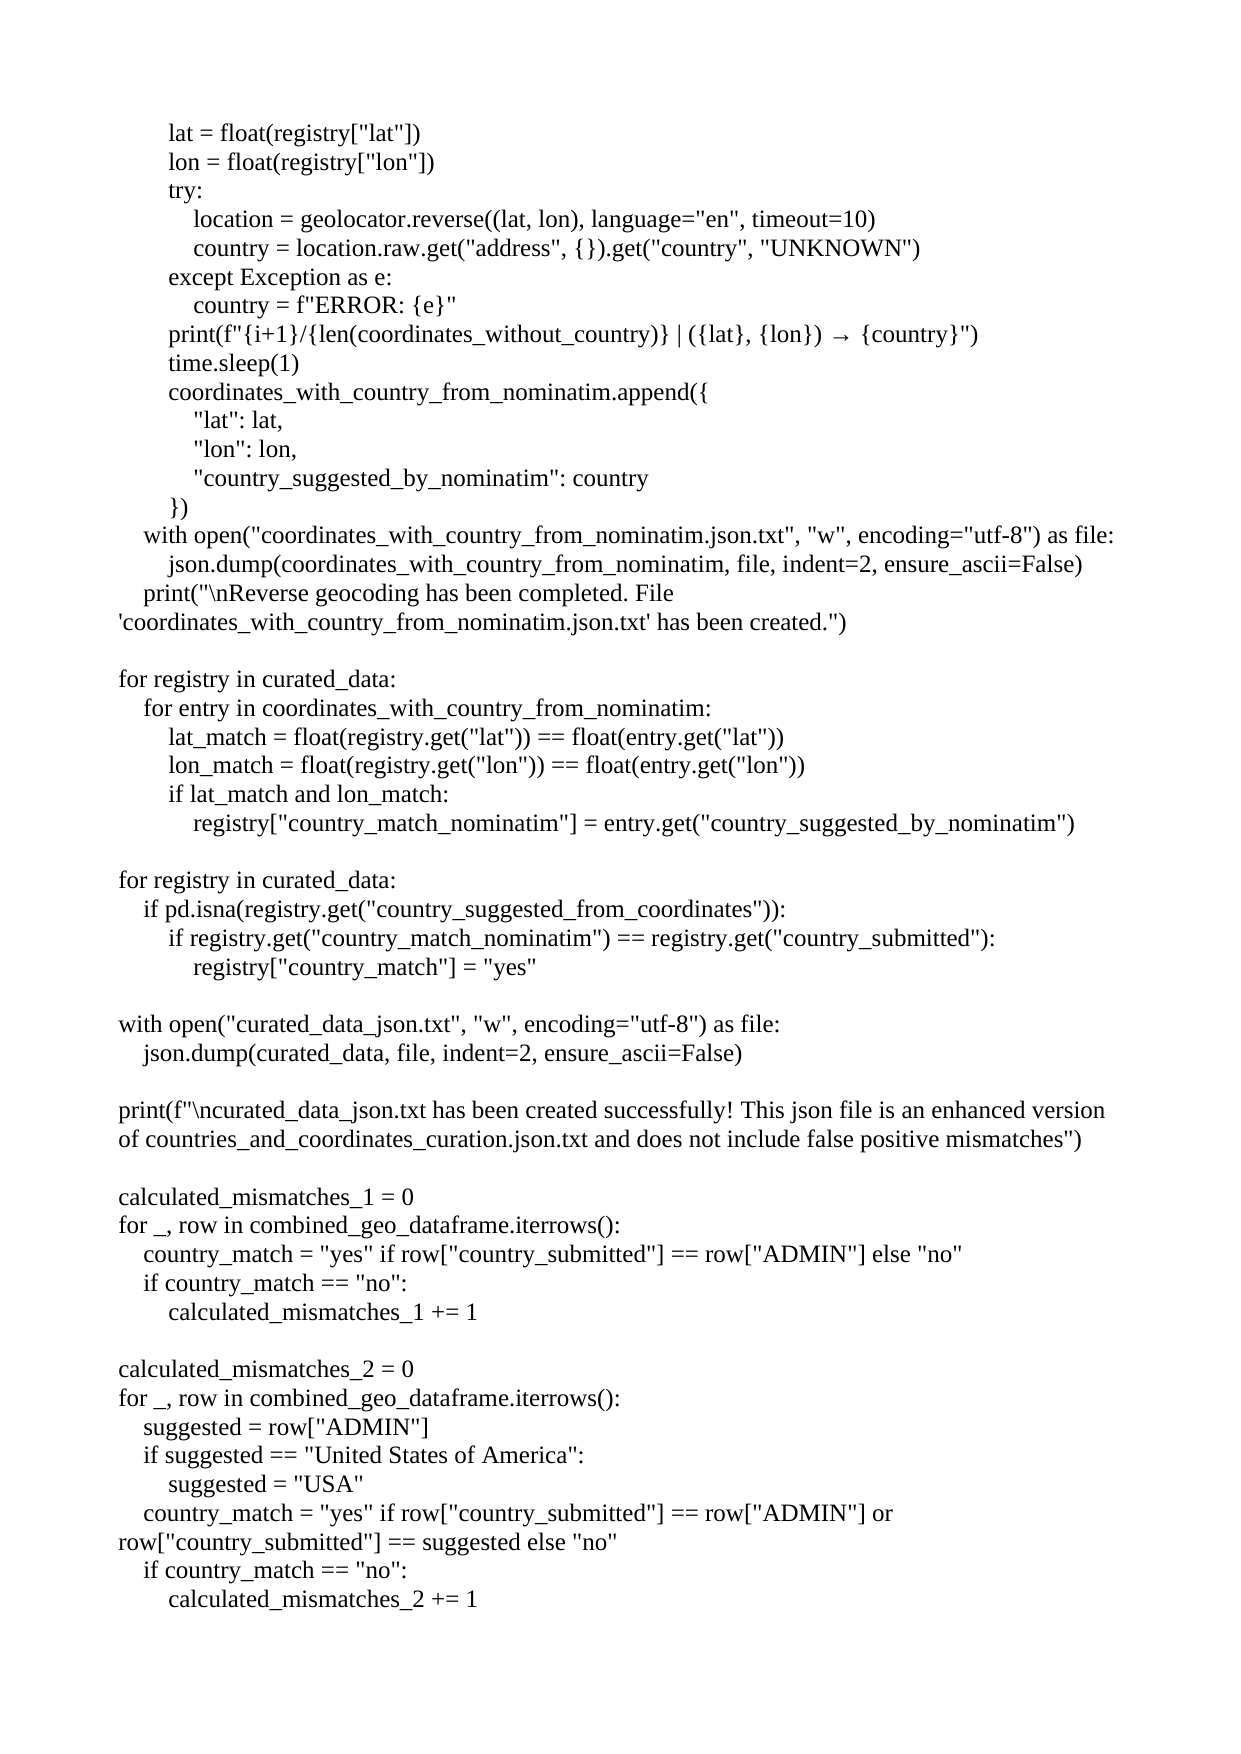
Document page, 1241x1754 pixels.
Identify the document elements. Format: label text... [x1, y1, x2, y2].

text calculated_mismatches_1 += 1 [118, 1297, 1122, 1326]
text for _, row in combined_geo_dataframe.iterrows(): [118, 1211, 1122, 1239]
text if registry.get("country_match_nominatim") == registry.get("country_submitted"): [118, 923, 1122, 952]
text country_match = "yes" if row["country_submitted"] == row["ADMIN"] else "no" [118, 1239, 1122, 1268]
text for registry in curated_data: [118, 664, 1122, 693]
text print("\nReverse geocoding has been completed. File 'coordinates_with_country_from_nominatim.json.txt' has been created.") [118, 578, 1122, 636]
text print(f"{i+1}/{len(coordinates_without_country)} | ({lat}, {lon}) → {country}") [118, 319, 1122, 348]
text for entry in coordinates_with_country_from_nominatim: [118, 693, 1122, 722]
text lat = float(registry["lat"]) [118, 118, 1122, 147]
text if country_match == "no": [118, 1268, 1122, 1297]
text for _, row in combined_geo_dataframe.iterrows(): [118, 1383, 1122, 1412]
text time.sleep(1) [118, 348, 1122, 377]
text if country_match == "no": [118, 1556, 1122, 1584]
text }) [118, 492, 1122, 521]
text suggested = "USA" [118, 1469, 1122, 1498]
text "lon": lon, [118, 434, 1122, 463]
text lon_match = float(registry.get("lon")) == float(entry.get("lon")) [118, 751, 1122, 779]
text registry["country_match"] = "yes" [118, 952, 1122, 981]
text for registry in curated_data: [118, 866, 1122, 894]
text print(f"\ncurated_data_json.txt has been created successfully! This json file is an enhanced version of countries_and_coordinates_curation.json.txt and does not include false positive mismatches") [118, 1096, 1122, 1153]
text "lat": lat, [118, 406, 1122, 434]
text country = location.raw.get("address", {}).get("country", "UNKNOWN") [118, 233, 1122, 262]
text location = geolocator.reverse((lat, lon), language="en", timeout=10) [118, 204, 1122, 233]
text "country_suggested_by_nominatim": country [118, 463, 1122, 492]
text coordinates_with_country_from_nominatim.append({ [118, 377, 1122, 406]
text with open("curated_data_json.txt", "w", encoding="utf-8") as file: [118, 1009, 1122, 1038]
text calculated_mismatches_1 = 0 [118, 1182, 1122, 1211]
text country_match = "yes" if row["country_submitted"] == row["ADMIN"] or row["country_submitted"] == suggested else "no" [118, 1498, 1122, 1556]
text json.dump(curated_data, file, indent=2, ensure_ascii=False) [118, 1038, 1122, 1067]
text suggested = row["ADMIN"] [118, 1412, 1122, 1441]
text except Exception as e: [118, 262, 1122, 291]
text registry["country_match_nominatim"] = entry.get("country_suggested_by_nominatim") [118, 808, 1122, 837]
text if pd.isna(registry.get("country_suggested_from_coordinates")): [118, 894, 1122, 923]
text lat_match = float(registry.get("lat")) == float(entry.get("lat")) [118, 722, 1122, 751]
text lon = float(registry["lon"]) [118, 147, 1122, 176]
text if suggested == "United States of America": [118, 1441, 1122, 1469]
text json.dump(coordinates_with_country_from_nominatim, file, indent=2, ensure_ascii=False) [118, 549, 1122, 578]
text calculated_mismatches_2 = 0 [118, 1354, 1122, 1383]
text try: [118, 176, 1122, 204]
text with open("coordinates_with_country_from_nominatim.json.txt", "w", encoding="utf-8") as file: [118, 521, 1122, 549]
text calculated_mismatches_2 += 1 [118, 1584, 1122, 1613]
text country = f"ERROR: {e}" [118, 291, 1122, 319]
text if lat_match and lon_match: [118, 779, 1122, 808]
